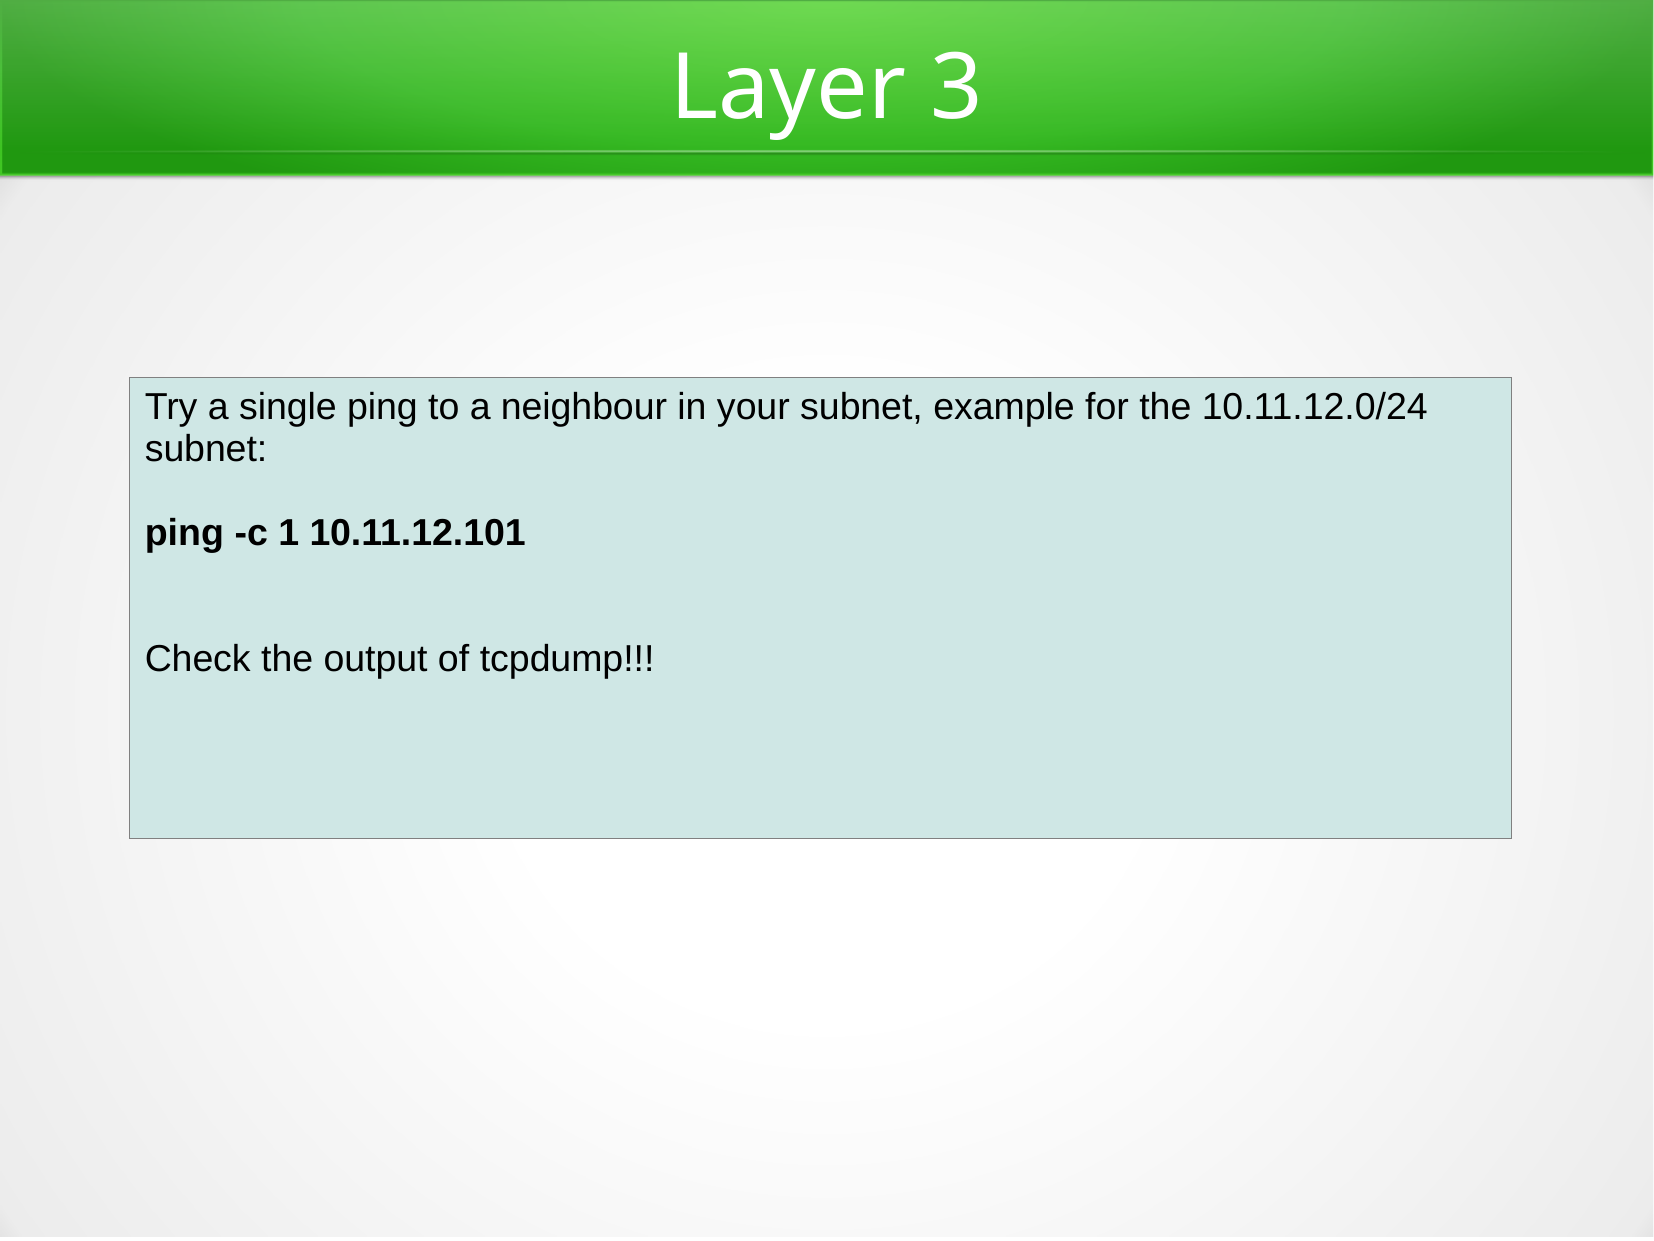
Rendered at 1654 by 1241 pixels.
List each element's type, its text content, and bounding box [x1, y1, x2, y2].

title [82, 11, 1571, 154]
text_box Try a single ping to a neighbour in your subnet, example for the 10.11.12.0/24 subnet: ping -c 1 10.11.12.101 Check the output of tcpdump!!! [129, 377, 1512, 839]
picture [0, 0, 1654, 1237]
